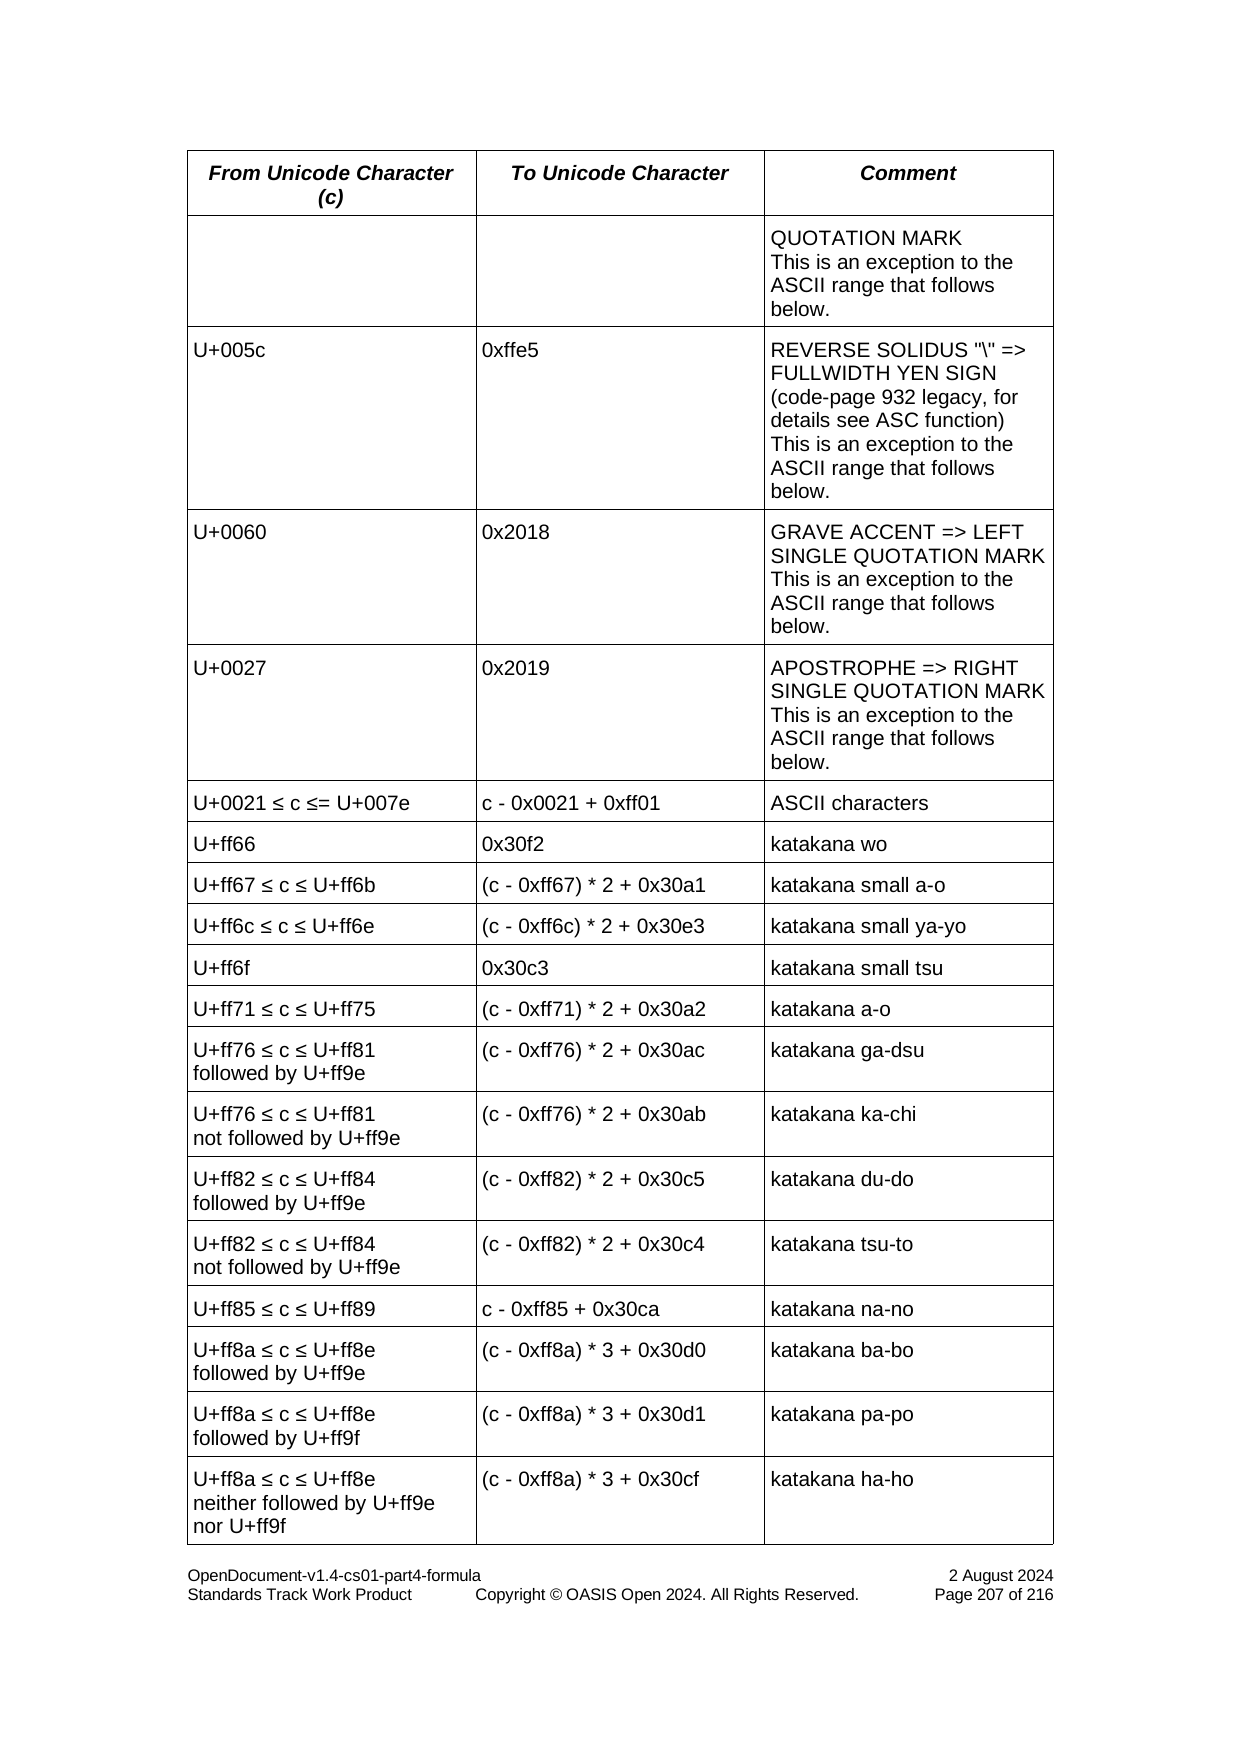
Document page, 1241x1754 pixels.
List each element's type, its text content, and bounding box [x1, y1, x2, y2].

table_cell QUOTATION MARK This is an exception to the ASCII range that follows below. [765, 216, 1053, 326]
table_cell U+ff8a ≤ c ≤ U+ff8e neither followed by U+ff9e nor U+ff9f [188, 1457, 476, 1544]
table_cell U+ff71 ≤ c ≤ U+ff75 [188, 986, 476, 1026]
table_cell U+ff82 ≤ c ≤ U+ff84 not followed by U+ff9e [188, 1221, 476, 1285]
table_cell U+ff8a ≤ c ≤ U+ff8e followed by U+ff9f [188, 1392, 476, 1456]
table_cell (c - 0xff8a) * 3 + 0x30cf [477, 1457, 764, 1544]
table_header Comment [765, 151, 1053, 215]
table_cell (c - 0xff76) * 2 + 0x30ab [477, 1092, 764, 1156]
table_cell (c - 0xff82) * 2 + 0x30c4 [477, 1221, 764, 1285]
table_cell katakana ka-chi [765, 1092, 1053, 1156]
table_cell U+ff8a ≤ c ≤ U+ff8e followed by U+ff9e [188, 1327, 476, 1391]
table_cell REVERSE SOLIDUS "\" => FULLWIDTH YEN SIGN (code-page 932 legacy, for details see ASC function) This is an exception to the ASCII range that follows below. [765, 327, 1053, 509]
table_cell (c - 0xff82) * 2 + 0x30c5 [477, 1157, 764, 1220]
table_cell U+0060 [188, 510, 476, 644]
table_cell [188, 216, 476, 326]
table_cell U+ff76 ≤ c ≤ U+ff81 not followed by U+ff9e [188, 1092, 476, 1156]
table_cell katakana ba-bo [765, 1327, 1053, 1391]
table_cell c - 0x0021 + 0xff01 [477, 781, 764, 821]
table_cell U+ff67 ≤ c ≤ U+ff6b [188, 863, 476, 903]
table_cell (c - 0xff6c) * 2 + 0x30e3 [477, 904, 764, 944]
table_cell katakana ha-ho [765, 1457, 1053, 1544]
table_cell katakana small tsu [765, 945, 1053, 985]
table_cell katakana a-o [765, 986, 1053, 1026]
table_cell katakana tsu-to [765, 1221, 1053, 1285]
table_cell ASCII characters [765, 781, 1053, 821]
table_cell katakana small a-o [765, 863, 1053, 903]
table_cell (c - 0xff8a) * 3 + 0x30d0 [477, 1327, 764, 1391]
table_cell c - 0xff85 + 0x30ca [477, 1286, 764, 1326]
table_cell U+ff82 ≤ c ≤ U+ff84 followed by U+ff9e [188, 1157, 476, 1220]
table_cell 0x2018 [477, 510, 764, 644]
table_cell U+ff6f [188, 945, 476, 985]
table_cell U+ff66 [188, 822, 476, 862]
table_cell katakana ga-dsu [765, 1027, 1053, 1091]
table_cell katakana small ya-yo [765, 904, 1053, 944]
table_cell 0x30c3 [477, 945, 764, 985]
table_header From Unicode Character (c) [188, 151, 476, 215]
table_cell U+005c [188, 327, 476, 509]
table_cell 0xffe5 [477, 327, 764, 509]
table_cell 0x2019 [477, 645, 764, 779]
table_header To Unicode Character [477, 151, 764, 215]
table_cell katakana na-no [765, 1286, 1053, 1326]
table_cell (c - 0xff8a) * 3 + 0x30d1 [477, 1392, 764, 1456]
table_cell U+0027 [188, 645, 476, 779]
table_cell APOSTROPHE => RIGHT SINGLE QUOTATION MARK This is an exception to the ASCII range that follows below. [765, 645, 1053, 779]
table_cell 0x30f2 [477, 822, 764, 862]
table_cell U+ff85 ≤ c ≤ U+ff89 [188, 1286, 476, 1326]
table_cell [477, 216, 764, 326]
table_cell (c - 0xff71) * 2 + 0x30a2 [477, 986, 764, 1026]
table_cell U+ff6c ≤ c ≤ U+ff6e [188, 904, 476, 944]
table_cell U+0021 ≤ c ≤= U+007e [188, 781, 476, 821]
table_cell katakana du-do [765, 1157, 1053, 1220]
table_cell (c - 0xff67) * 2 + 0x30a1 [477, 863, 764, 903]
table_cell U+ff76 ≤ c ≤ U+ff81 followed by U+ff9e [188, 1027, 476, 1091]
table_cell katakana pa-po [765, 1392, 1053, 1456]
table_cell (c - 0xff76) * 2 + 0x30ac [477, 1027, 764, 1091]
table_cell katakana wo [765, 822, 1053, 862]
table_cell GRAVE ACCENT => LEFT SINGLE QUOTATION MARK This is an exception to the ASCII range that follows below. [765, 510, 1053, 644]
